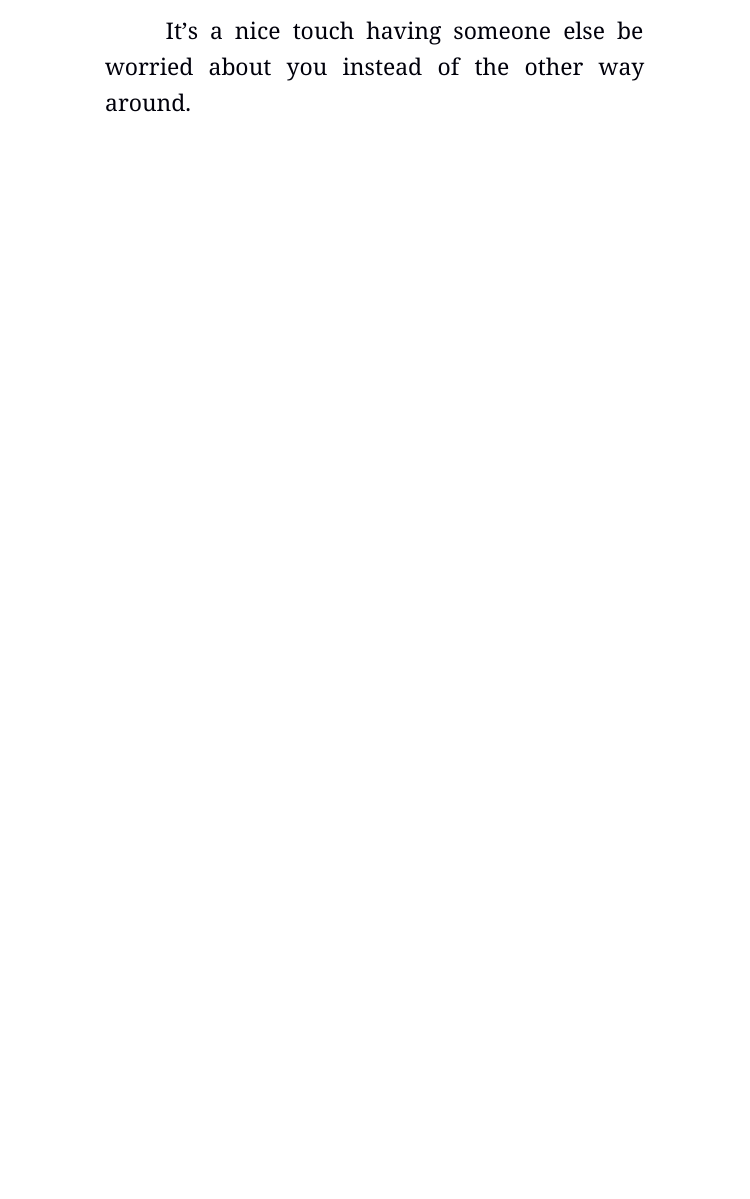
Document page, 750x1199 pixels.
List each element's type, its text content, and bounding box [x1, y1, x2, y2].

text It’s a nice touch having someone else be worried about you instead of the other way around. [105, 15, 645, 118]
